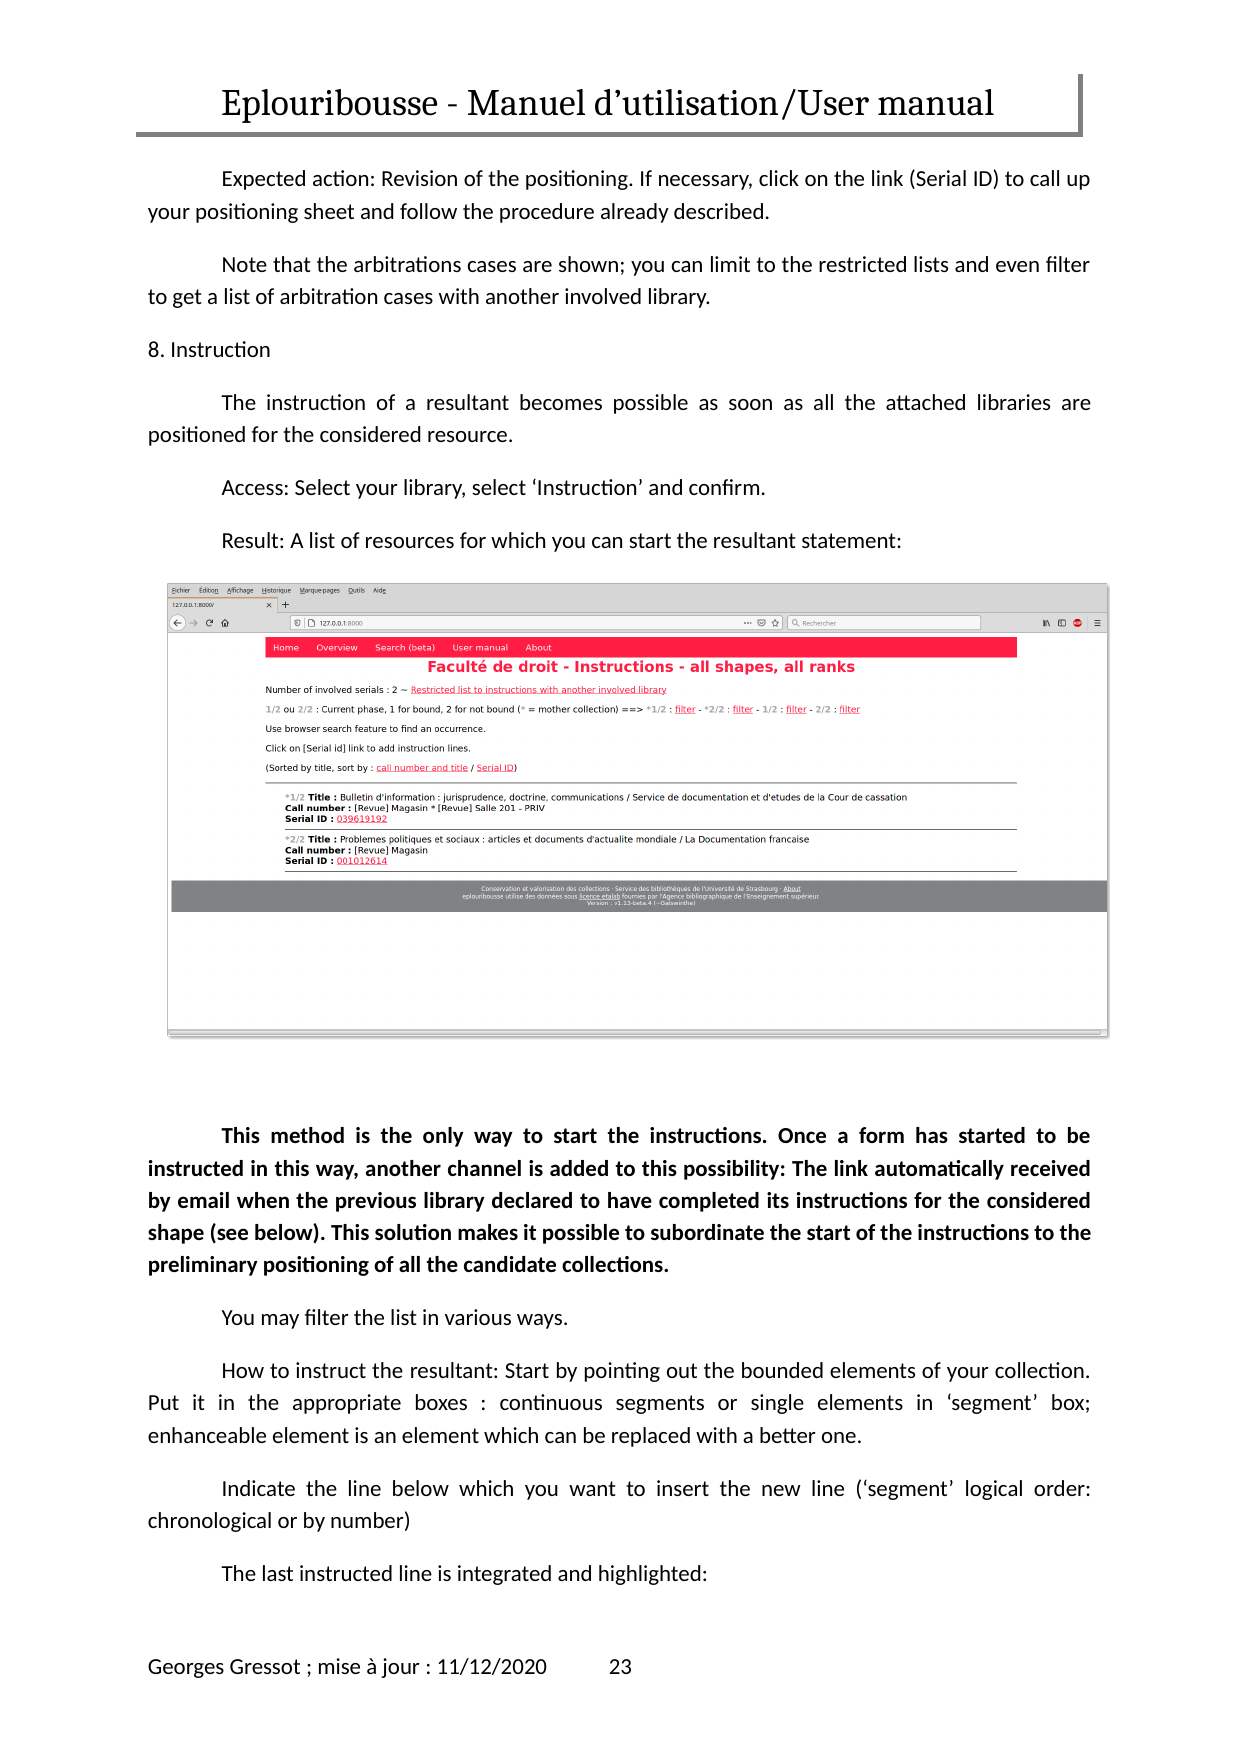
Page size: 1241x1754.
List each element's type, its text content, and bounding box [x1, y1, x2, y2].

text 8. Instruction [148, 335, 1093, 363]
text The instruction of a resultant becomes possible as soon as all the attached libraries are positioned for the considered resource. [148, 388, 1093, 448]
text Result: A list of resources for which you can start the resultant statement: [148, 526, 1093, 554]
picture [165, 581, 1111, 1040]
text Access: Select your library, select ‘Instruction’ and confirm. [148, 473, 1093, 501]
text Note that the arbitrations cases are shown; you can limit to the restricted lists and even filter to get a list of arbitration cases with another involved library. [148, 250, 1093, 310]
text Expected action: Revision of the positioning. If necessary, click on the link (Serial ID) to call up your positioning sheet and follow the procedure already described. [148, 164, 1093, 225]
text How to instruct the resultant: Start by pointing out the bounded elements of your collection. Put it in the appropriate boxes : continuous segments or single elements in ‘segment’ box; enhanceable element is an element which can be replaced with a better one. [148, 1356, 1093, 1449]
text This method is the only way to start the instructions. Once a form has started to be instructed in this way, another channel is added to this possibility: The link automatically received by email when the previous library declared to have completed its instructions for the considered shape (see below). This solution makes it possible to subordinate the start of the instructions to the preliminary positioning of all the candidate collections. [148, 1122, 1093, 1278]
text Indicate the line below which you want to insert the new line (‘segment’ logical order: chronological or by number) [148, 1474, 1093, 1534]
text The last instructed line is integrated and highlighted: [148, 1559, 1093, 1587]
text You may filter the list in various ways. [148, 1303, 1093, 1331]
